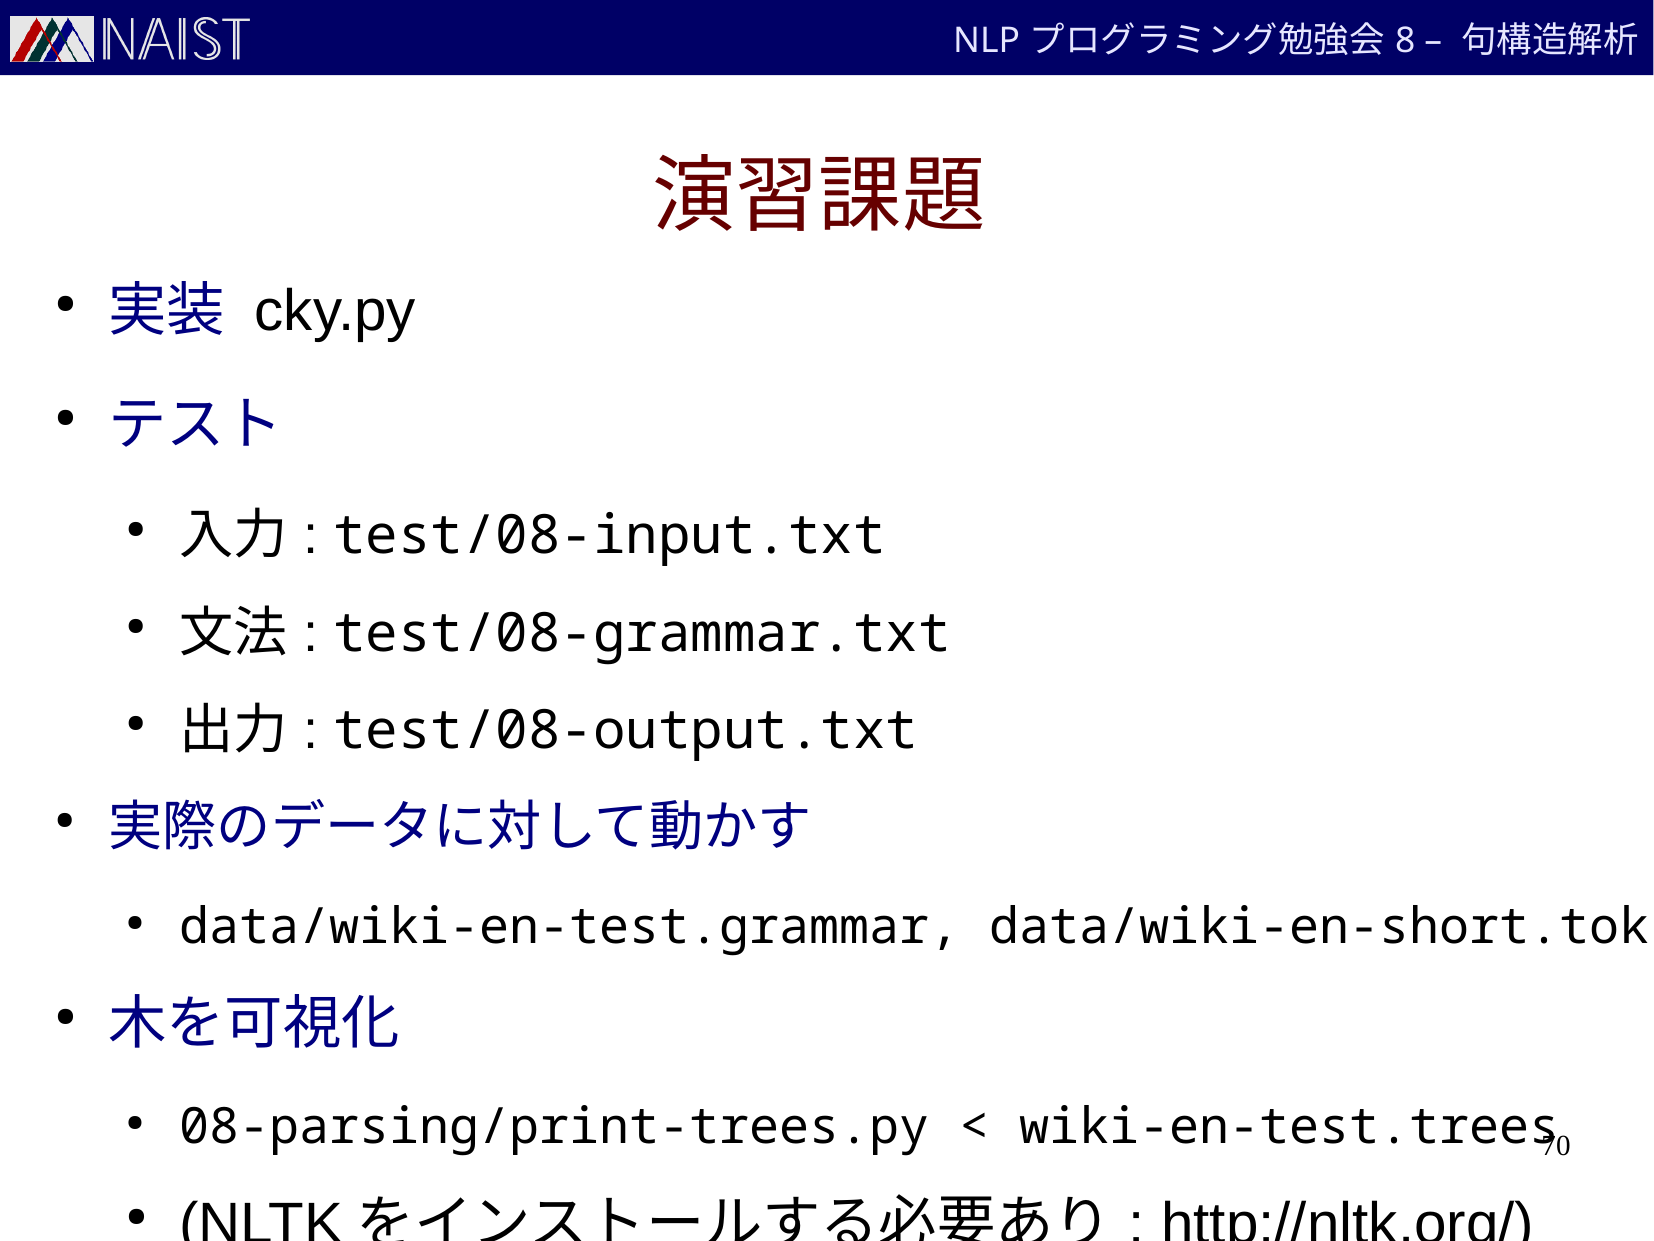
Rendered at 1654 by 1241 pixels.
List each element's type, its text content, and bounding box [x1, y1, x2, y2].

picture [102, 17, 251, 60]
list 実装 cky.py テスト 入力: test/08-input.txt 文法: test/08-grammar.txt 出力: test/08-output.txt 実際のデータに対して動かす data/wiki-en-test.grammar, data/wiki-en-short.tok 木を可視化 08-parsing/print-trees.py < wiki-en-test.trees (NLTKをインストールする必要あり: http://nltk.org/) チャレンジ 未知語に対処できるように改良 [37, 263, 1654, 1179]
title 演習課題 [75, 92, 1564, 263]
picture [10, 16, 94, 62]
